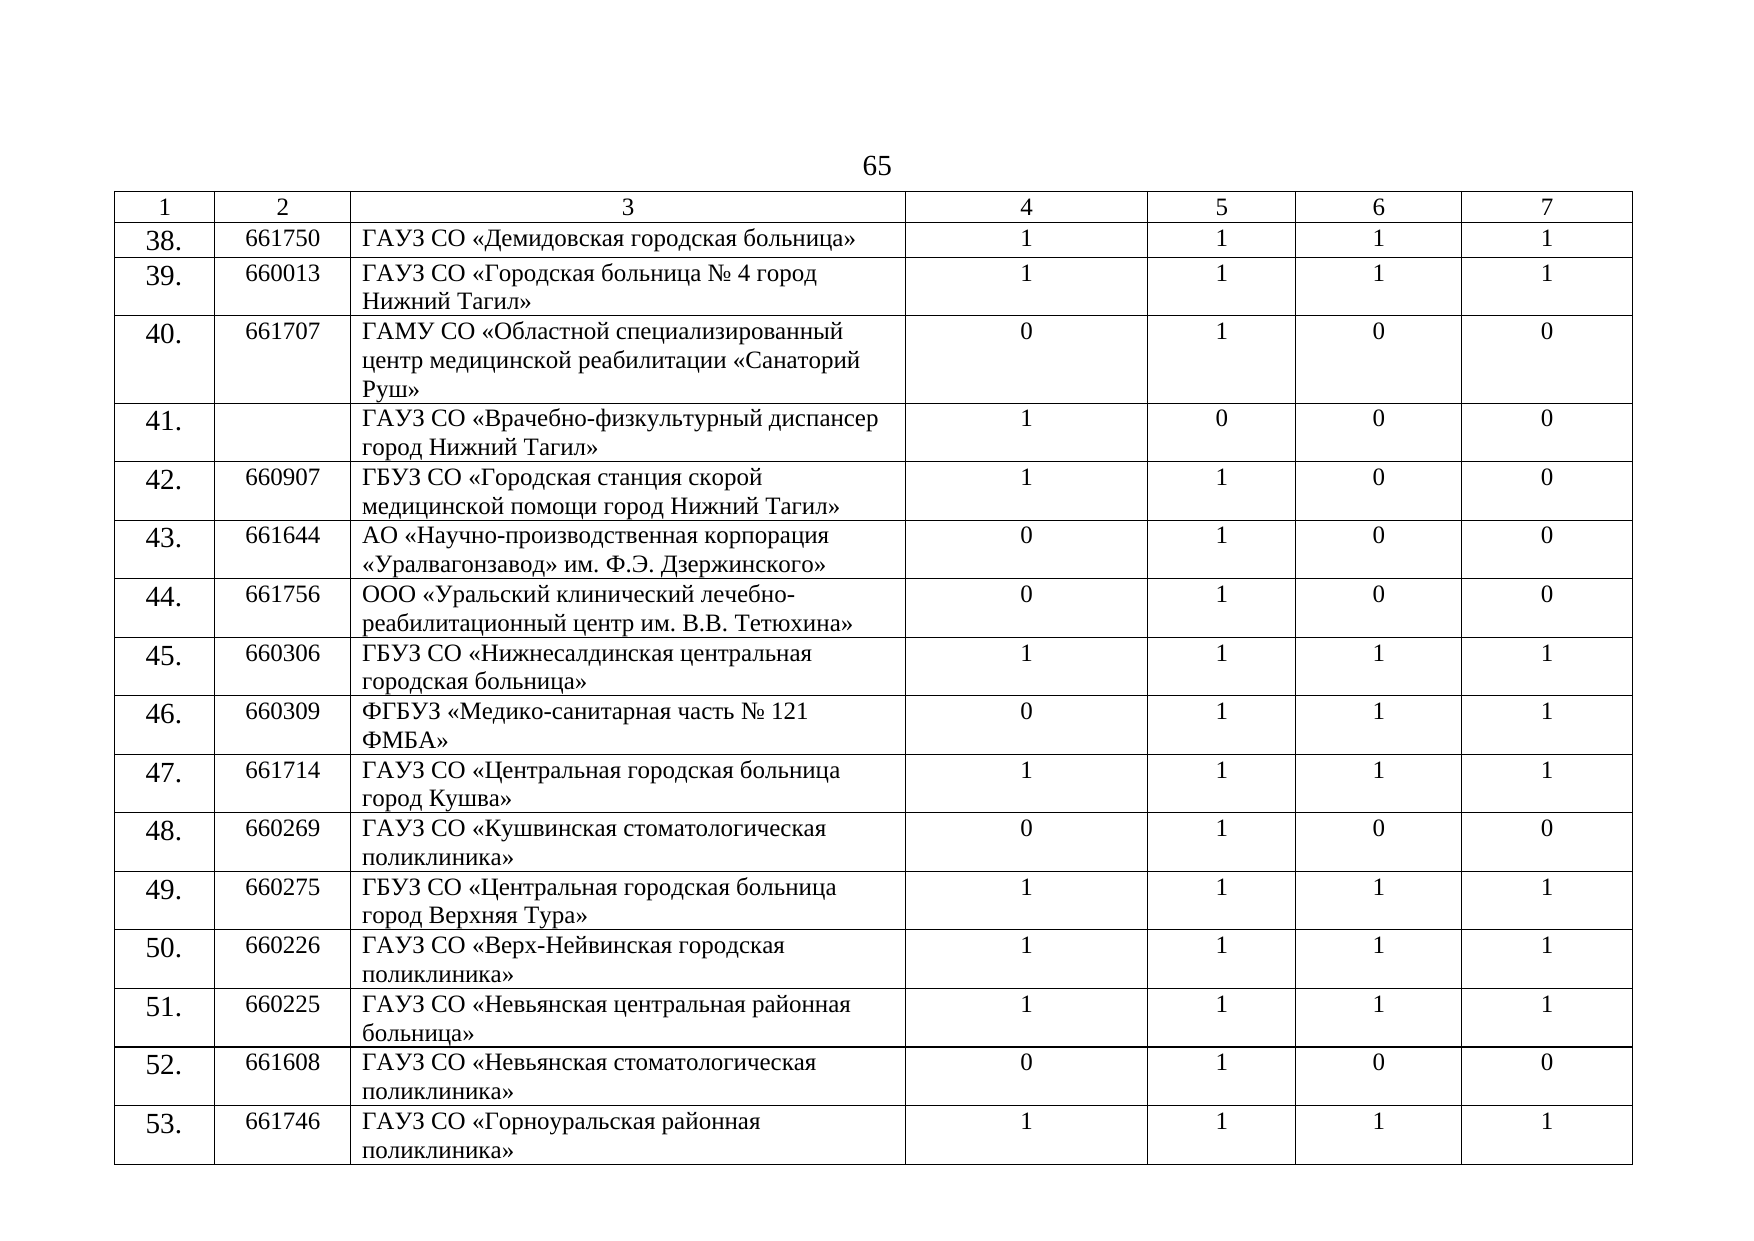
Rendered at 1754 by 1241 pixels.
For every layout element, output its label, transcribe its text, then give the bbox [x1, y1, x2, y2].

table_cell 1 [1148, 989, 1295, 1046]
table_cell 1 [1148, 258, 1295, 315]
table_cell 0 [1462, 813, 1632, 871]
table_cell 0 [1462, 404, 1632, 461]
table_cell [115, 638, 214, 695]
table_cell 1 [1462, 755, 1632, 812]
table_header 6 [1296, 192, 1461, 222]
table_cell [215, 404, 350, 461]
table_cell ГАУЗ СО «Врачебно-физкультурный диспансер город Нижний Тагил» [351, 404, 905, 461]
table_cell 1 [1296, 638, 1461, 695]
table_cell 1 [1296, 696, 1461, 754]
table_cell ООО «Уральский клинический лечебно-реабилитационный центр им. В.В. Тетюхина» [351, 579, 905, 637]
table_cell АО «Научно-производственная корпорация «Уралвагонзавод» им. Ф.Э. Дзержинского» [351, 521, 905, 578]
table_header 2 [215, 192, 350, 222]
table_cell 661756 [215, 579, 350, 637]
table_cell [115, 872, 214, 929]
table_cell 1 [1462, 258, 1632, 315]
table_cell 0 [1148, 404, 1295, 461]
table_cell 1 [1148, 1048, 1295, 1105]
table_cell 1 [1148, 696, 1295, 754]
table_cell 0 [1462, 1048, 1632, 1105]
table_cell 1 [1148, 872, 1295, 929]
table_cell 1 [1462, 223, 1632, 257]
table_cell 1 [1148, 462, 1295, 519]
table_cell 0 [1462, 462, 1632, 519]
table_cell 0 [1462, 579, 1632, 637]
table_cell 0 [1462, 521, 1632, 578]
table_cell [115, 316, 214, 402]
table_cell 0 [906, 521, 1147, 578]
table_cell 1 [1148, 930, 1295, 988]
table_cell 1 [906, 930, 1147, 988]
table_cell 1 [1462, 989, 1632, 1046]
table_cell 1 [1462, 638, 1632, 695]
table_cell ГБУЗ СО «Нижнесалдинская центральная городская больница» [351, 638, 905, 695]
table_cell [115, 1106, 214, 1163]
table_cell 661750 [215, 223, 350, 257]
table_cell 1 [906, 872, 1147, 929]
table_cell 660275 [215, 872, 350, 929]
table_cell [115, 930, 214, 988]
table_cell 1 [1296, 872, 1461, 929]
table_cell 0 [1296, 462, 1461, 519]
table_cell ГАУЗ СО «Верх-Нейвинская городская поликлиника» [351, 930, 905, 988]
table_cell ГБУЗ СО «Городская станция скорой медицинской помощи город Нижний Тагил» [351, 462, 905, 519]
table_cell 661746 [215, 1106, 350, 1163]
table_cell 0 [906, 579, 1147, 637]
table_cell 660309 [215, 696, 350, 754]
table_cell 1 [906, 258, 1147, 315]
table_cell 660226 [215, 930, 350, 988]
table_cell [115, 258, 214, 315]
table_cell 661608 [215, 1048, 350, 1105]
table_cell 0 [1296, 404, 1461, 461]
table_cell 1 [906, 989, 1147, 1046]
table_cell 0 [1296, 579, 1461, 637]
table_cell 0 [1462, 316, 1632, 402]
table_cell 660225 [215, 989, 350, 1046]
table_cell 1 [1296, 989, 1461, 1046]
table_cell 0 [906, 696, 1147, 754]
table_cell 1 [1148, 1106, 1295, 1163]
table_cell ГАУЗ СО «Центральная городская больница город Кушва» [351, 755, 905, 812]
table_cell 1 [906, 755, 1147, 812]
table_cell ГАУЗ СО «Невьянская стоматологическая поликлиника» [351, 1048, 905, 1105]
table_cell 0 [906, 813, 1147, 871]
table_cell ФГБУЗ «Медико-санитарная часть № 121 ФМБА» [351, 696, 905, 754]
table_cell 1 [1148, 813, 1295, 871]
table_cell 1 [1296, 1106, 1461, 1163]
table_cell 1 [906, 638, 1147, 695]
table_cell [115, 696, 214, 754]
table_cell 0 [1296, 813, 1461, 871]
table_cell 1 [1462, 872, 1632, 929]
table_cell 0 [906, 1048, 1147, 1105]
table_cell 1 [1148, 223, 1295, 257]
table_header 1 [115, 192, 214, 222]
table_cell ГАУЗ СО «Городская больница № 4 город Нижний Тагил» [351, 258, 905, 315]
table_cell 660907 [215, 462, 350, 519]
table_header 4 [906, 192, 1147, 222]
table_cell ГАМУ СО «Областной специализированный центр медицинской реабилитации «Санаторий Руш» [351, 316, 905, 402]
table_cell 1 [1296, 258, 1461, 315]
table_cell 660269 [215, 813, 350, 871]
table_cell [115, 404, 214, 461]
table_cell [115, 755, 214, 812]
table_cell [115, 813, 214, 871]
table_cell 1 [1462, 1106, 1632, 1163]
table_header 7 [1462, 192, 1632, 222]
table_cell ГАУЗ СО «Кушвинская стоматологическая поликлиника» [351, 813, 905, 871]
table_cell 661707 [215, 316, 350, 402]
table_cell 0 [906, 316, 1147, 402]
table_cell 661644 [215, 521, 350, 578]
table_cell ГБУЗ СО «Центральная городская больница город Верхняя Тура» [351, 872, 905, 929]
table_cell [115, 521, 214, 578]
table_cell 1 [1148, 316, 1295, 402]
table_cell 1 [1296, 755, 1461, 812]
table_cell 1 [1462, 696, 1632, 754]
table_cell 1 [1148, 579, 1295, 637]
table_cell 660013 [215, 258, 350, 315]
table_cell [115, 579, 214, 637]
table_cell ГАУЗ СО «Демидовская городская больница» [351, 223, 905, 257]
table_cell 1 [906, 1106, 1147, 1163]
table_cell ГАУЗ СО «Горноуральская районная поликлиника» [351, 1106, 905, 1163]
table_cell ГАУЗ СО «Невьянская центральная районная больница» [351, 989, 905, 1046]
table_cell 0 [1296, 521, 1461, 578]
table_cell 1 [1148, 755, 1295, 812]
table_cell 1 [1462, 930, 1632, 988]
table_cell 1 [1296, 223, 1461, 257]
table_cell 1 [906, 462, 1147, 519]
table_cell 1 [1148, 638, 1295, 695]
table_cell 661714 [215, 755, 350, 812]
table_cell 0 [1296, 1048, 1461, 1105]
table_cell 1 [1296, 930, 1461, 988]
table_header 5 [1148, 192, 1295, 222]
table_cell [115, 223, 214, 257]
table_cell 0 [1296, 316, 1461, 402]
table_cell 1 [906, 223, 1147, 257]
table_header 3 [351, 192, 905, 222]
table_cell 660306 [215, 638, 350, 695]
table_cell [115, 462, 214, 519]
table_cell [115, 989, 214, 1046]
table_cell 1 [1148, 521, 1295, 578]
table_cell [115, 1048, 214, 1105]
table_cell 1 [906, 404, 1147, 461]
